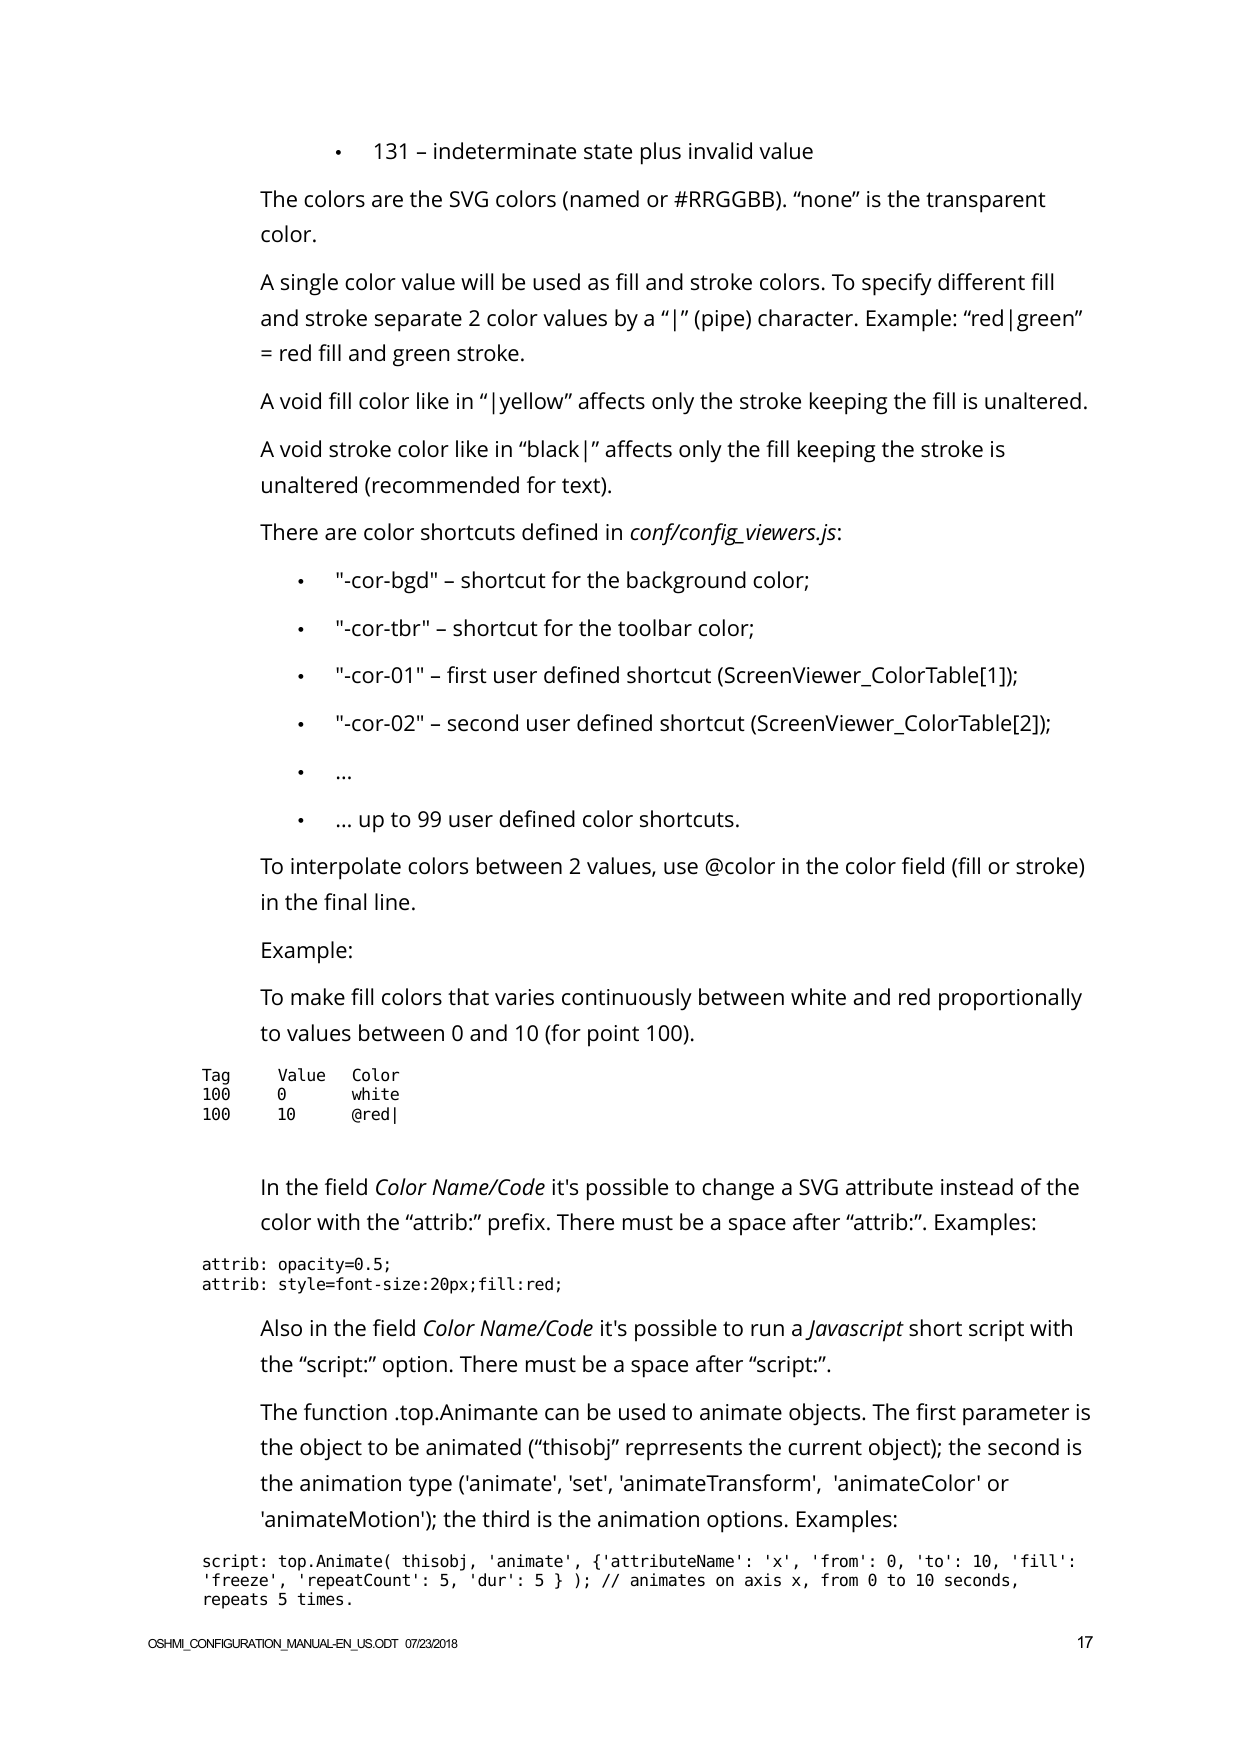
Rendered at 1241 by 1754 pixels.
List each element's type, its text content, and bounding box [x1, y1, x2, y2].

text attrib: opacity=0.5; [202, 1255, 1093, 1274]
list … [298, 756, 1093, 786]
text Example: [260, 935, 1093, 964]
list "-cor-01" – first user defined shortcut (ScreenViewer_ColorTable[1]); [298, 660, 1093, 690]
text 100 0 white [202, 1085, 1093, 1104]
text There are color shortcuts defined in conf/config_viewers.js: [260, 517, 1093, 547]
list "-cor-bgd" – shortcut for the background color; [298, 565, 1093, 595]
text The function .top.Animante can be used to animate objects. The first parameter is the object to be animated (“thisobj” reprresents the current object); the second is the animation type ('animate', 'set', 'animateTransform', 'animateColor' or 'animateMotion'); the third is the animation options. Examples: [260, 1397, 1093, 1534]
text In the field Color Name/Code it's possible to change a SVG attribute instead of the color with the “attrib:” prefix. There must be a space after “attrib:”. Examples: [260, 1172, 1093, 1237]
text Tag Value Color [202, 1066, 1093, 1085]
text A void fill color like in “|yellow” affects only the stroke keeping the fill is unaltered. [260, 386, 1093, 416]
text To interpolate colors between 2 values, use @color in the color field (fill or stroke) in the final line. [260, 851, 1093, 917]
list "-cor-02" – second user defined shortcut (ScreenViewer_ColorTable[2]); [298, 708, 1093, 738]
text Also in the field Color Name/Code it's possible to run a Javascript short script with the “script:” option. There must be a space after “script:”. [260, 1313, 1093, 1379]
text A void stroke color like in “black|” affects only the fill keeping the stroke is unaltered (recommended for text). [260, 434, 1093, 499]
text script: top.Animate( thisobj, 'animate', {'attributeName': 'x', 'from': 0, 'to': 10, 'fill': 'freeze', 'repeatCount': 5, 'dur': 5 } ); // animates on axis x, from 0 to 10 seconds, repeats 5 times. [202, 1552, 1093, 1610]
text To make fill colors that varies continuously between white and red proportionally to values between 0 and 10 (for point 100). [260, 982, 1093, 1048]
text The colors are the SVG colors (named or #RRGGBB). “none” is the transparent color. [260, 183, 1093, 249]
list 131 – indeterminate state plus invalid value [335, 136, 1093, 166]
text A single color value will be used as fill and stroke colors. To specify different fill and stroke separate 2 color values by a “|” (pipe) character. Example: “red|green” = red fill and green stroke. [260, 267, 1093, 368]
list "-cor-tbr" – shortcut for the toolbar color; [298, 613, 1093, 642]
text attrib: style=font-size:20px;fill:red; [202, 1274, 1093, 1294]
list … up to 99 user defined color shortcuts. [298, 803, 1093, 833]
text 100 10 @red| [202, 1104, 1093, 1124]
